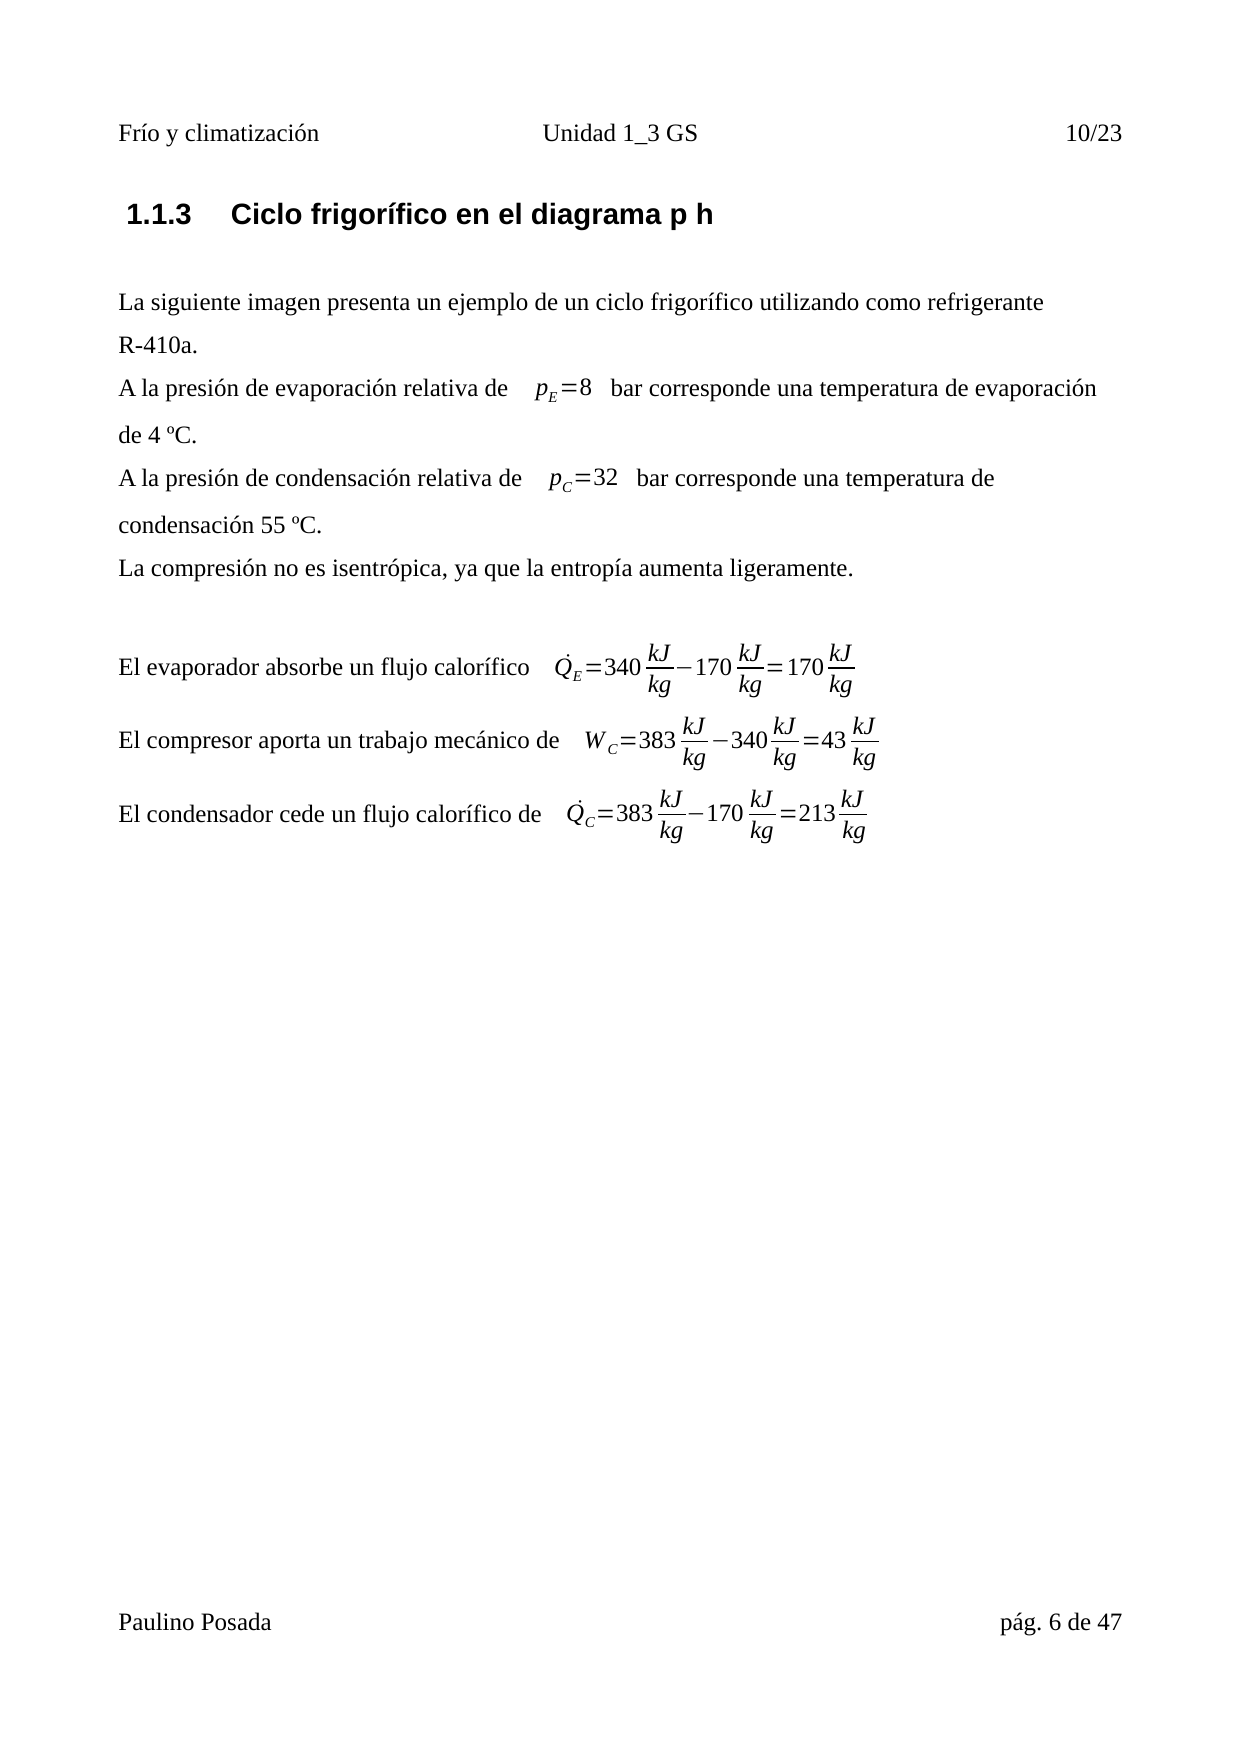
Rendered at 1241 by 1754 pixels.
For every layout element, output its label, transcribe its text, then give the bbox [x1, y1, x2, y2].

text R-410a. [118, 330, 1122, 358]
text El condensador cede un flujo calorífico de [118, 786, 1122, 845]
text El evaporador absorbe un flujo calorífico [118, 639, 1122, 698]
text La compresión no es isentrópica, ya que la entropía aumenta ligeramente. [118, 553, 1122, 582]
subtitle Ciclo frigorífico en el diagrama p h [118, 197, 1122, 231]
text La siguiente imagen presenta un ejemplo de un ciclo frigorífico utilizando como refrigerante [118, 287, 1122, 315]
text A la presión de evaporación relativa de bar corresponde una temperatura de evaporación de 4 ºC. [118, 373, 1122, 448]
text El compresor aporta un trabajo mecánico de [118, 712, 1122, 771]
text A la presión de condensación relativa de bar corresponde una temperatura de condensación 55 ºC. [118, 463, 1122, 538]
